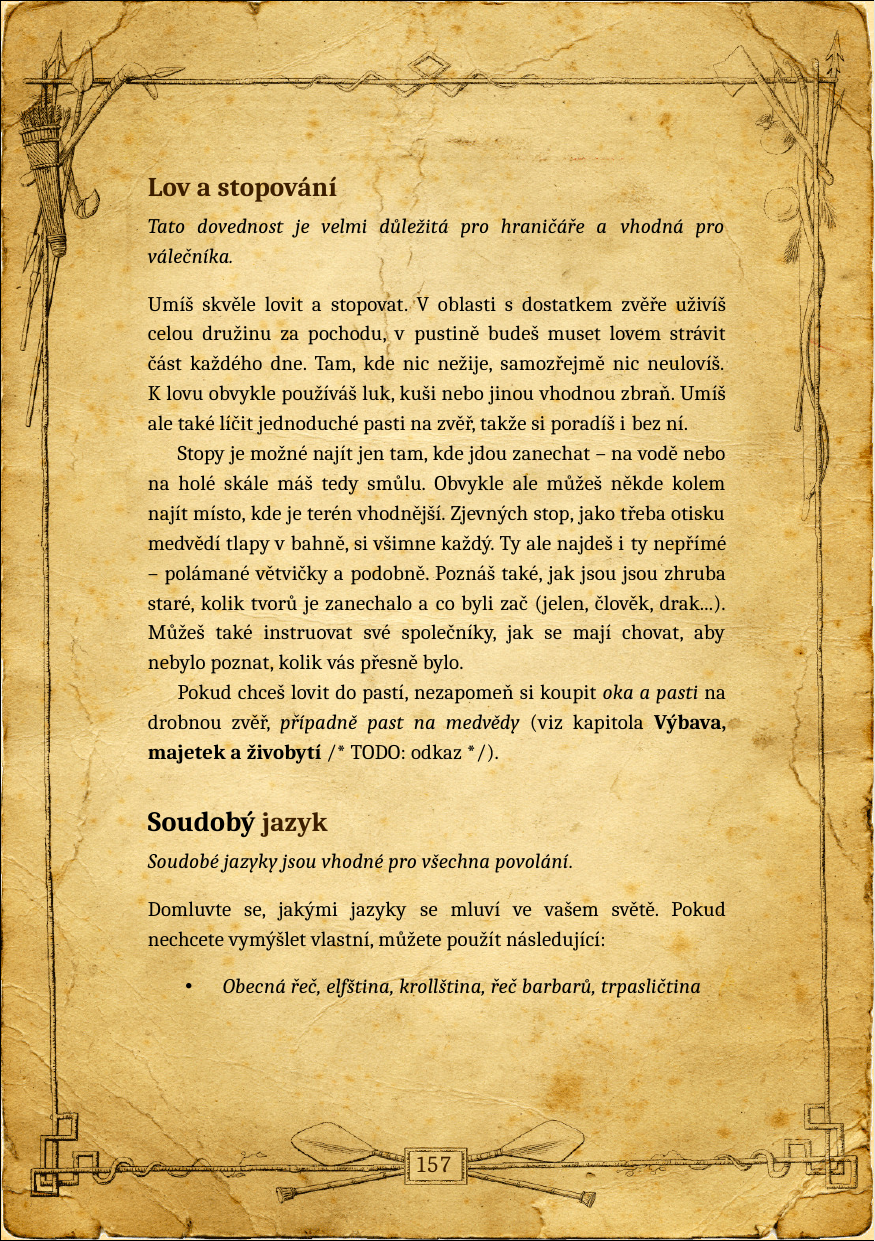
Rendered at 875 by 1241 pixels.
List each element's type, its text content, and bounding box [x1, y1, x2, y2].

picture [1, 1, 874, 1240]
text Soudobé jazyky jsou vhodné pro všechna povolání. [148, 850, 726, 874]
text Umíš skvěle lovit a⁠ stopovat. V⁠ oblasti s⁠ dostatkem zvěře uživíš celou družinu za pochodu, v⁠ pustině budeš muset lovem strávit část každého dne. Tam, kde nic nežije, samozřejmě nic neulovíš. K⁠ lovu obvykle používáš luk, kuši nebo jinou vhodnou zbraň. Umíš ale také líčit jednoduché pasti na zvěř, takže si poradíš i⁠ bez ní. Stopy je možné najít jen tam, kde jdou zanechat – na vodě nebo na holé skále máš tedy smůlu. Obvykle ale můžeš někde kolem najít místo, kde je terén vhodnější. Zjevných stop, jako třeba otisku medvědí tlapy v⁠ bahně, si všimne každý. Ty ale najdeš i⁠ ty nepřímé – polámané větvičky a⁠ podobně. Poznáš také, jak jsou jsou zhruba staré, kolik tvorů je zanechalo a⁠ co byli zač (jelen, člověk, drak...). Můžeš také instruovat své společníky, jak se mají chovat, aby nebylo poznat, kolik vás přesně bylo. Pokud chceš lovit do pastí, nezapomeň si koupit oka a⁠ pasti na drobnou zvěř, případně past na medvědy (viz kapitola Výbava, majetek a⁠ živobytí /* TODO: odkaz */). [148, 292, 726, 764]
list Obecná řeč, elfština, krollština, řeč barbarů, trpasličtina [185, 975, 726, 999]
subtitle Soudobý jazyk [148, 806, 726, 838]
text Domluvte se, jakými jazyky se mluví ve vašem světě. Pokud nechcete vymýšlet vlastní, můžete použít následující: [148, 898, 726, 952]
text Tato dovednost je velmi důležitá pro hraničáře a⁠ vhodná pro válečníka. [148, 215, 726, 268]
subtitle Lov a⁠ stopování [148, 172, 726, 203]
